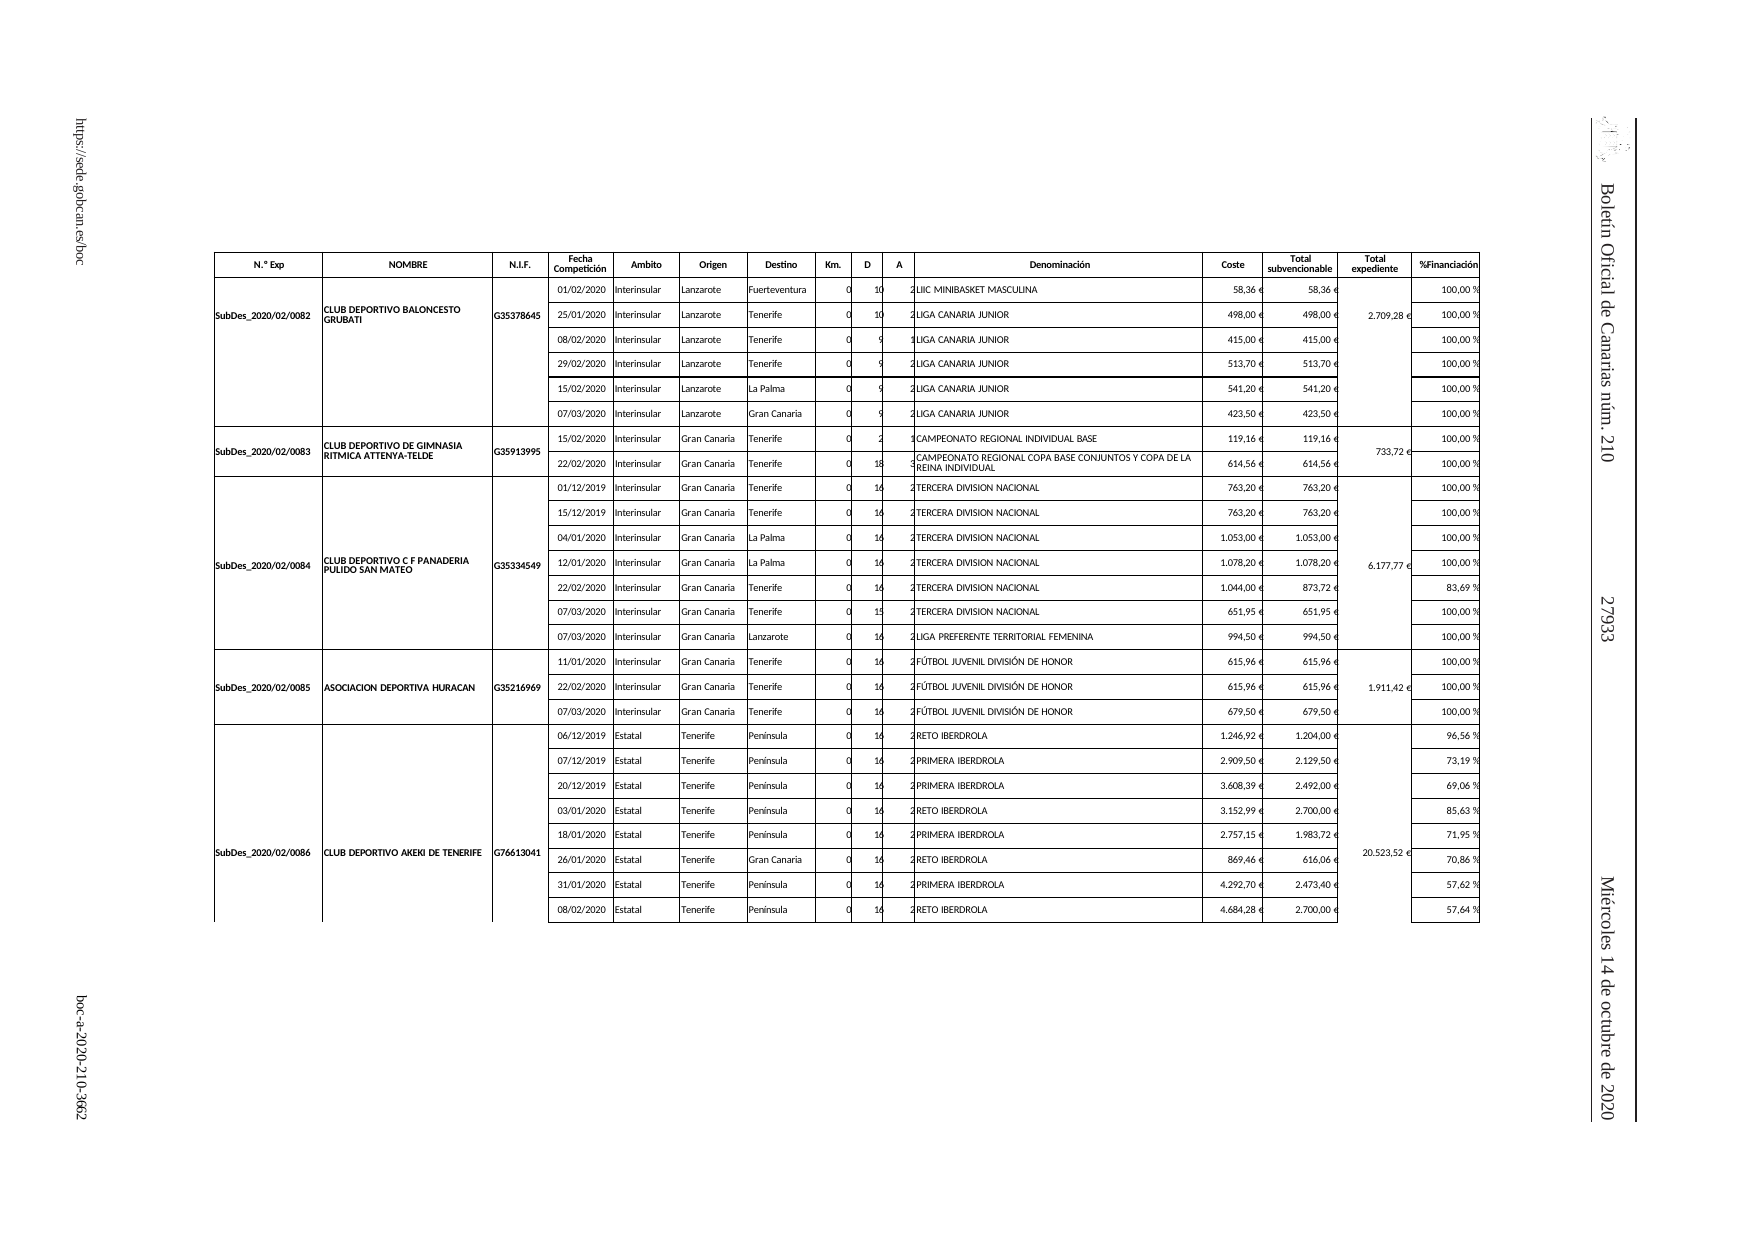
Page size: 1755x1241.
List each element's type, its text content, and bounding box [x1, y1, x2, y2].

table_cell CLUB DEPORTIVO AKEKI DE TENERIFE [323, 725, 492, 922]
table_cell Interinsular [614, 278, 679, 302]
table_cell 2 [883, 749, 914, 773]
table_cell 0 [816, 725, 851, 748]
table_cell RETO IBERDROLA [915, 898, 1202, 922]
table_cell Península [748, 725, 815, 748]
table_header Destino [748, 253, 815, 277]
table_cell 25/01/2020 [549, 303, 613, 327]
table_cell 73,19 % [1412, 749, 1479, 773]
table_cell 0 [816, 576, 851, 599]
table_cell 2 [883, 601, 914, 624]
table_cell 100,00 % [1412, 402, 1479, 426]
table_cell 498,00 € [1203, 303, 1262, 327]
table_cell Estatal [614, 725, 679, 748]
table_header N.I.F. [493, 253, 548, 277]
table_cell 1 [883, 328, 914, 352]
table_cell G35378645 [493, 278, 548, 426]
table_cell 423,50 € [1203, 402, 1262, 426]
table_cell 4.292,70 € [1203, 873, 1262, 897]
text Boletín Oficial de Canarias núm. 210 [1598, 183, 1618, 464]
table_cell 3.152,99 € [1203, 799, 1262, 823]
table_cell Lanzarote [680, 353, 747, 376]
table_cell Lanzarote [680, 303, 747, 327]
table_cell Gran Canaria [680, 477, 747, 500]
table_cell SubDes_2020/02/0085 [215, 650, 322, 723]
table_cell G35216969 [493, 650, 548, 723]
table_cell 100,00 % [1412, 303, 1479, 327]
table_header Total subvencionable [1263, 253, 1337, 277]
table_cell 3 [883, 452, 914, 476]
table_cell 615,96 € [1203, 650, 1262, 674]
table_cell 2.492,00 € [1263, 774, 1337, 798]
table_cell SubDes_2020/02/0082 [215, 278, 322, 426]
table_cell 0 [816, 749, 851, 773]
table_cell 0 [816, 650, 851, 674]
table_cell Interinsular [614, 328, 679, 352]
table_cell 100,00 % [1412, 378, 1479, 401]
table_cell 763,20 € [1203, 477, 1262, 500]
table_cell Interinsular [614, 303, 679, 327]
table_cell Interinsular [614, 576, 679, 599]
table_cell 0 [816, 501, 851, 525]
table_cell 01/02/2020 [549, 278, 613, 302]
table_cell LIGA CANARIA JUNIOR [915, 378, 1202, 401]
table_cell 07/12/2019 [549, 749, 613, 773]
table_cell 0 [816, 526, 851, 550]
table_cell 873,72 € [1263, 576, 1337, 599]
table_cell Gran Canaria [680, 700, 747, 723]
table_cell SubDes_2020/02/0084 [215, 477, 322, 649]
table_cell 07/03/2020 [549, 625, 613, 649]
table_cell 16 [852, 675, 882, 699]
table_cell 04/01/2020 [549, 526, 613, 550]
table_cell 16 [852, 501, 882, 525]
table_cell TERCERA DIVISION NACIONAL [915, 501, 1202, 525]
table_cell 58,36 € [1263, 278, 1337, 302]
table_cell 100,00 % [1412, 501, 1479, 525]
table_cell 0 [816, 774, 851, 798]
table_cell 15/12/2019 [549, 501, 613, 525]
table_cell 10 [852, 303, 882, 327]
table_cell 08/02/2020 [549, 328, 613, 352]
table_cell 541,20 € [1203, 378, 1262, 401]
table_cell Tenerife [680, 725, 747, 748]
table_cell Lanzarote [748, 625, 815, 649]
table_cell 16 [852, 799, 882, 823]
table_header Km. [816, 253, 851, 277]
text Miércoles 14 de octubre de 2020 [1598, 876, 1618, 1124]
table_header NOMBRE [323, 253, 492, 277]
text 27933 [1598, 597, 1618, 646]
table_cell 2 [883, 378, 914, 401]
table_cell 415,00 € [1203, 328, 1262, 352]
table_cell 2 [852, 427, 882, 451]
table_cell TERCERA DIVISION NACIONAL [915, 601, 1202, 624]
table_cell Tenerife [748, 650, 815, 674]
table_cell Gran Canaria [680, 675, 747, 699]
table_cell Interinsular [614, 601, 679, 624]
table_cell LIGA CANARIA JUNIOR [915, 402, 1202, 426]
table_cell 614,56 € [1203, 452, 1262, 476]
table_cell 0 [816, 278, 851, 302]
table_cell 0 [816, 402, 851, 426]
table_cell 679,50 € [1263, 700, 1337, 723]
table_cell 16 [852, 774, 882, 798]
table_cell TERCERA DIVISION NACIONAL [915, 526, 1202, 550]
table_cell Península [748, 774, 815, 798]
table_cell Tenerife [748, 328, 815, 352]
table_header Denominación [915, 253, 1202, 277]
table_cell 29/02/2020 [549, 353, 613, 376]
table_cell 100,00 % [1412, 625, 1479, 649]
table_cell 0 [816, 898, 851, 922]
table_cell 22/02/2020 [549, 576, 613, 599]
table_cell 9 [852, 353, 882, 376]
table_cell RETO IBERDROLA [915, 725, 1202, 748]
table_cell 83,69 % [1412, 576, 1479, 599]
table_cell FÚTBOL JUVENIL DIVISIÓN DE HONOR [915, 700, 1202, 723]
table_cell 2 [883, 650, 914, 674]
table_cell Península [748, 749, 815, 773]
table_cell 679,50 € [1203, 700, 1262, 723]
table_cell 1.911,42 € [1338, 650, 1411, 723]
table_cell Gran Canaria [680, 601, 747, 624]
table_cell 2 [883, 477, 914, 500]
table_cell 6.177,77 € [1338, 477, 1411, 649]
table_cell 1.204,00 € [1263, 725, 1337, 748]
table_cell Interinsular [614, 477, 679, 500]
table_cell Estatal [614, 849, 679, 872]
table_cell 9 [852, 402, 882, 426]
table_cell Interinsular [614, 650, 679, 674]
table_cell TERCERA DIVISION NACIONAL [915, 551, 1202, 575]
table_cell 415,00 € [1263, 328, 1337, 352]
table_cell PRIMERA IBERDROLA [915, 774, 1202, 798]
table_cell Península [748, 898, 815, 922]
table_cell 100,00 % [1412, 551, 1479, 575]
table_cell 01/12/2019 [549, 477, 613, 500]
table_cell 1.078,20 € [1263, 551, 1337, 575]
table_cell 2 [883, 774, 914, 798]
table_cell Estatal [614, 824, 679, 847]
table_cell 15 [852, 601, 882, 624]
table_cell 100,00 % [1412, 675, 1479, 699]
table_cell 119,16 € [1263, 427, 1337, 451]
table_header Coste [1203, 253, 1262, 277]
table_cell 12/01/2020 [549, 551, 613, 575]
table_cell 16 [852, 551, 882, 575]
table_cell 0 [816, 824, 851, 847]
table_cell Interinsular [614, 625, 679, 649]
table_cell 0 [816, 452, 851, 476]
table_cell 3.608,39 € [1203, 774, 1262, 798]
table_cell LIGA CANARIA JUNIOR [915, 353, 1202, 376]
table_header A [883, 253, 914, 277]
table_cell Península [748, 824, 815, 847]
table_cell Gran Canaria [680, 551, 747, 575]
table_cell 1.078,20 € [1203, 551, 1262, 575]
table_cell Gran Canaria [680, 625, 747, 649]
table_cell Tenerife [748, 452, 815, 476]
table_cell 513,70 € [1203, 353, 1262, 376]
table_cell Gran Canaria [748, 849, 815, 872]
table_cell RETO IBERDROLA [915, 799, 1202, 823]
table_cell 651,95 € [1263, 601, 1337, 624]
table_cell 22/02/2020 [549, 452, 613, 476]
table_cell 15/02/2020 [549, 427, 613, 451]
table_cell LIGA PREFERENTE TERRITORIAL FEMENINA [915, 625, 1202, 649]
table_cell FÚTBOL JUVENIL DIVISIÓN DE HONOR [915, 675, 1202, 699]
table_cell 2 [883, 576, 914, 599]
table_cell 96,56 % [1412, 725, 1479, 748]
table_cell Interinsular [614, 378, 679, 401]
table_cell G35913995 [493, 427, 548, 476]
table_cell Interinsular [614, 501, 679, 525]
table_cell 994,50 € [1263, 625, 1337, 649]
text boc-a-2020-210-3662 [74, 995, 91, 1124]
table_cell 651,95 € [1203, 601, 1262, 624]
table_header Origen [680, 253, 747, 277]
table_cell 2 [883, 799, 914, 823]
table_header %Financiación [1412, 253, 1479, 277]
table_cell 2 [883, 700, 914, 723]
table_cell CLUB DEPORTIVO BALONCESTO GRUBATI [323, 278, 492, 426]
table_cell Tenerife [748, 477, 815, 500]
table_cell 15/02/2020 [549, 378, 613, 401]
table_cell G76613041 [493, 725, 548, 922]
table_cell 16 [852, 700, 882, 723]
table_cell TERCERA DIVISION NACIONAL [915, 477, 1202, 500]
table_cell 26/01/2020 [549, 849, 613, 872]
table_cell SubDes_2020/02/0083 [215, 427, 322, 476]
table_cell 03/01/2020 [549, 799, 613, 823]
table_cell Gran Canaria [680, 452, 747, 476]
table_cell 0 [816, 849, 851, 872]
table_cell 0 [816, 675, 851, 699]
table_cell 2 [883, 725, 914, 748]
table_cell Tenerife [748, 675, 815, 699]
table_cell 9 [852, 328, 882, 352]
table_cell 07/03/2020 [549, 601, 613, 624]
table_cell 71,95 % [1412, 824, 1479, 847]
table_cell Tenerife [748, 303, 815, 327]
table_cell 16 [852, 650, 882, 674]
table_cell 541,20 € [1263, 378, 1337, 401]
table_cell Interinsular [614, 526, 679, 550]
table_cell 100,00 % [1412, 650, 1479, 674]
table_cell 763,20 € [1263, 501, 1337, 525]
table_cell 16 [852, 873, 882, 897]
table_cell FÚTBOL JUVENIL DIVISIÓN DE HONOR [915, 650, 1202, 674]
table_cell 1 [883, 427, 914, 451]
table_cell 2 [883, 501, 914, 525]
table_cell 16 [852, 576, 882, 599]
table_cell 70,86 % [1412, 849, 1479, 872]
table_header D [852, 253, 882, 277]
table_header Ambito [614, 253, 679, 277]
table_cell 2 [883, 353, 914, 376]
table_cell 0 [816, 427, 851, 451]
table_cell 16 [852, 725, 882, 748]
table_cell Interinsular [614, 402, 679, 426]
table_cell Interinsular [614, 551, 679, 575]
table_cell 1.053,00 € [1203, 526, 1262, 550]
table_cell 615,96 € [1203, 675, 1262, 699]
table_cell 423,50 € [1263, 402, 1337, 426]
table_cell 1.246,92 € [1203, 725, 1262, 748]
table_cell Lanzarote [680, 328, 747, 352]
table_cell Tenerife [680, 898, 747, 922]
table_cell Lanzarote [680, 278, 747, 302]
table_cell Gran Canaria [748, 402, 815, 426]
table_cell SubDes_2020/02/0086 [215, 725, 322, 922]
table_cell Gran Canaria [680, 427, 747, 451]
table_cell PRIMERA IBERDROLA [915, 749, 1202, 773]
table_cell RETO IBERDROLA [915, 849, 1202, 872]
table_cell 16 [852, 526, 882, 550]
table_cell CAMPEONATO REGIONAL COPA BASE CONJUNTOS Y COPA DE LA REINA INDIVIDUAL [915, 452, 1202, 476]
table_cell 2 [883, 824, 914, 847]
table_cell 0 [816, 303, 851, 327]
table_cell 20.523,52 € [1338, 725, 1411, 922]
text https://sede.gobcan.es/boc [73, 118, 90, 273]
table_cell 11/01/2020 [549, 650, 613, 674]
table_cell Lanzarote [680, 378, 747, 401]
table_cell 1.044,00 € [1203, 576, 1262, 599]
table_cell PRIMERA IBERDROLA [915, 824, 1202, 847]
table_cell 20/12/2019 [549, 774, 613, 798]
table_cell 2.709,28 € [1338, 278, 1411, 426]
table_cell Estatal [614, 873, 679, 897]
table_cell 100,00 % [1412, 452, 1479, 476]
table_cell 16 [852, 898, 882, 922]
table_cell Lanzarote [680, 402, 747, 426]
table_cell La Palma [748, 526, 815, 550]
table_cell La Palma [748, 378, 815, 401]
table_cell 07/03/2020 [549, 700, 613, 723]
table_cell 08/02/2020 [549, 898, 613, 922]
table_cell 22/02/2020 [549, 675, 613, 699]
table_cell 2 [883, 526, 914, 550]
table_cell Interinsular [614, 700, 679, 723]
table_cell 2 [883, 675, 914, 699]
table_cell Tenerife [748, 601, 815, 624]
table_cell 57,64 % [1412, 898, 1479, 922]
table_cell 2 [883, 625, 914, 649]
table_cell LIGA CANARIA JUNIOR [915, 328, 1202, 352]
table_cell LIGA CANARIA JUNIOR [915, 303, 1202, 327]
table_cell 615,96 € [1263, 650, 1337, 674]
table_cell Gran Canaria [680, 526, 747, 550]
table_cell CAMPEONATO REGIONAL INDIVIDUAL BASE [915, 427, 1202, 451]
table_cell Gran Canaria [680, 650, 747, 674]
table_cell 1.053,00 € [1263, 526, 1337, 550]
table_cell CLUB DEPORTIVO C F PANADERIA PULIDO SAN MATEO [323, 477, 492, 649]
table_cell 16 [852, 625, 882, 649]
table_header Fecha Competición [549, 253, 613, 277]
table_cell 0 [816, 799, 851, 823]
table_cell 2.700,00 € [1263, 898, 1337, 922]
table_cell Estatal [614, 799, 679, 823]
table_cell Tenerife [748, 427, 815, 451]
table_cell Tenerife [680, 849, 747, 872]
table_cell Interinsular [614, 427, 679, 451]
table_cell Península [748, 799, 815, 823]
table_cell 119,16 € [1203, 427, 1262, 451]
table_cell Tenerife [748, 501, 815, 525]
table_cell 100,00 % [1412, 328, 1479, 352]
table_cell Tenerife [680, 873, 747, 897]
table_cell 1.983,72 € [1263, 824, 1337, 847]
table_cell G35334549 [493, 477, 548, 649]
table_cell 0 [816, 551, 851, 575]
table_cell 2 [883, 303, 914, 327]
table_cell 0 [816, 873, 851, 897]
table_cell 2.909,50 € [1203, 749, 1262, 773]
table_cell Interinsular [614, 675, 679, 699]
table_cell 2.700,00 € [1263, 799, 1337, 823]
table_cell 615,96 € [1263, 675, 1337, 699]
table_header N.º Exp [215, 253, 322, 277]
table_cell 614,56 € [1263, 452, 1337, 476]
table_cell 57,62 % [1412, 873, 1479, 897]
table_cell 2 [883, 278, 914, 302]
table_cell 16 [852, 477, 882, 500]
table_cell 763,20 € [1203, 501, 1262, 525]
table_cell 100,00 % [1412, 353, 1479, 376]
table_cell 100,00 % [1412, 526, 1479, 550]
table_cell 0 [816, 601, 851, 624]
table_cell 100,00 % [1412, 601, 1479, 624]
table_cell CLUB DEPORTIVO DE GIMNASIA RITMICA ATTENYA-TELDE [323, 427, 492, 476]
table_cell 100,00 % [1412, 278, 1479, 302]
table_cell 2 [883, 849, 914, 872]
table_cell 2.473,40 € [1263, 873, 1337, 897]
table_cell Estatal [614, 749, 679, 773]
table_cell Tenerife [680, 824, 747, 847]
table_cell 2.757,15 € [1203, 824, 1262, 847]
table_cell 0 [816, 477, 851, 500]
table_cell Interinsular [614, 452, 679, 476]
table_cell 733,72 € [1338, 427, 1411, 476]
table_cell 16 [852, 749, 882, 773]
table_cell Península [748, 873, 815, 897]
table_cell 100,00 % [1412, 427, 1479, 451]
table_cell 58,36 € [1203, 278, 1262, 302]
table_cell Estatal [614, 898, 679, 922]
table_cell 2 [883, 402, 914, 426]
table_cell 4.684,28 € [1203, 898, 1262, 922]
table_cell Estatal [614, 774, 679, 798]
table_cell 0 [816, 700, 851, 723]
table_cell 100,00 % [1412, 477, 1479, 500]
table_cell Tenerife [748, 576, 815, 599]
table_cell 2.129,50 € [1263, 749, 1337, 773]
table_cell 0 [816, 378, 851, 401]
table_header Total expediente [1338, 253, 1411, 277]
table_cell 9 [852, 378, 882, 401]
table_cell Tenerife [680, 799, 747, 823]
table_cell 0 [816, 328, 851, 352]
table_cell 16 [852, 824, 882, 847]
table_cell PRIMERA IBERDROLA [915, 873, 1202, 897]
table_cell Tenerife [680, 749, 747, 773]
table_cell 513,70 € [1263, 353, 1337, 376]
table_cell 07/03/2020 [549, 402, 613, 426]
table_cell Tenerife [748, 353, 815, 376]
table_cell 10 [852, 278, 882, 302]
table_cell 0 [816, 625, 851, 649]
table_cell ASOCIACION DEPORTIVA HURACAN [323, 650, 492, 723]
table_cell 2 [883, 551, 914, 575]
table_cell 31/01/2020 [549, 873, 613, 897]
table_cell LIIC MINIBASKET MASCULINA [915, 278, 1202, 302]
table_cell Gran Canaria [680, 501, 747, 525]
table_cell 18/01/2020 [549, 824, 613, 847]
table_cell 869,46 € [1203, 849, 1262, 872]
table_cell 100,00 % [1412, 700, 1479, 723]
table_cell 69,06 % [1412, 774, 1479, 798]
table_cell 18 [852, 452, 882, 476]
table_cell Fuerteventura [748, 278, 815, 302]
table_cell 763,20 € [1263, 477, 1337, 500]
table_cell 16 [852, 849, 882, 872]
table_cell 498,00 € [1263, 303, 1337, 327]
table_cell Interinsular [614, 353, 679, 376]
table_cell 06/12/2019 [549, 725, 613, 748]
table_cell 616,06 € [1263, 849, 1337, 872]
table_cell 994,50 € [1203, 625, 1262, 649]
table_cell 2 [883, 898, 914, 922]
table_cell 2 [883, 873, 914, 897]
table_cell Gran Canaria [680, 576, 747, 599]
table_cell 85,63 % [1412, 799, 1479, 823]
table_cell TERCERA DIVISION NACIONAL [915, 576, 1202, 599]
table_cell 0 [816, 353, 851, 376]
table_cell Tenerife [680, 774, 747, 798]
table_cell La Palma [748, 551, 815, 575]
table_cell Tenerife [748, 700, 815, 723]
